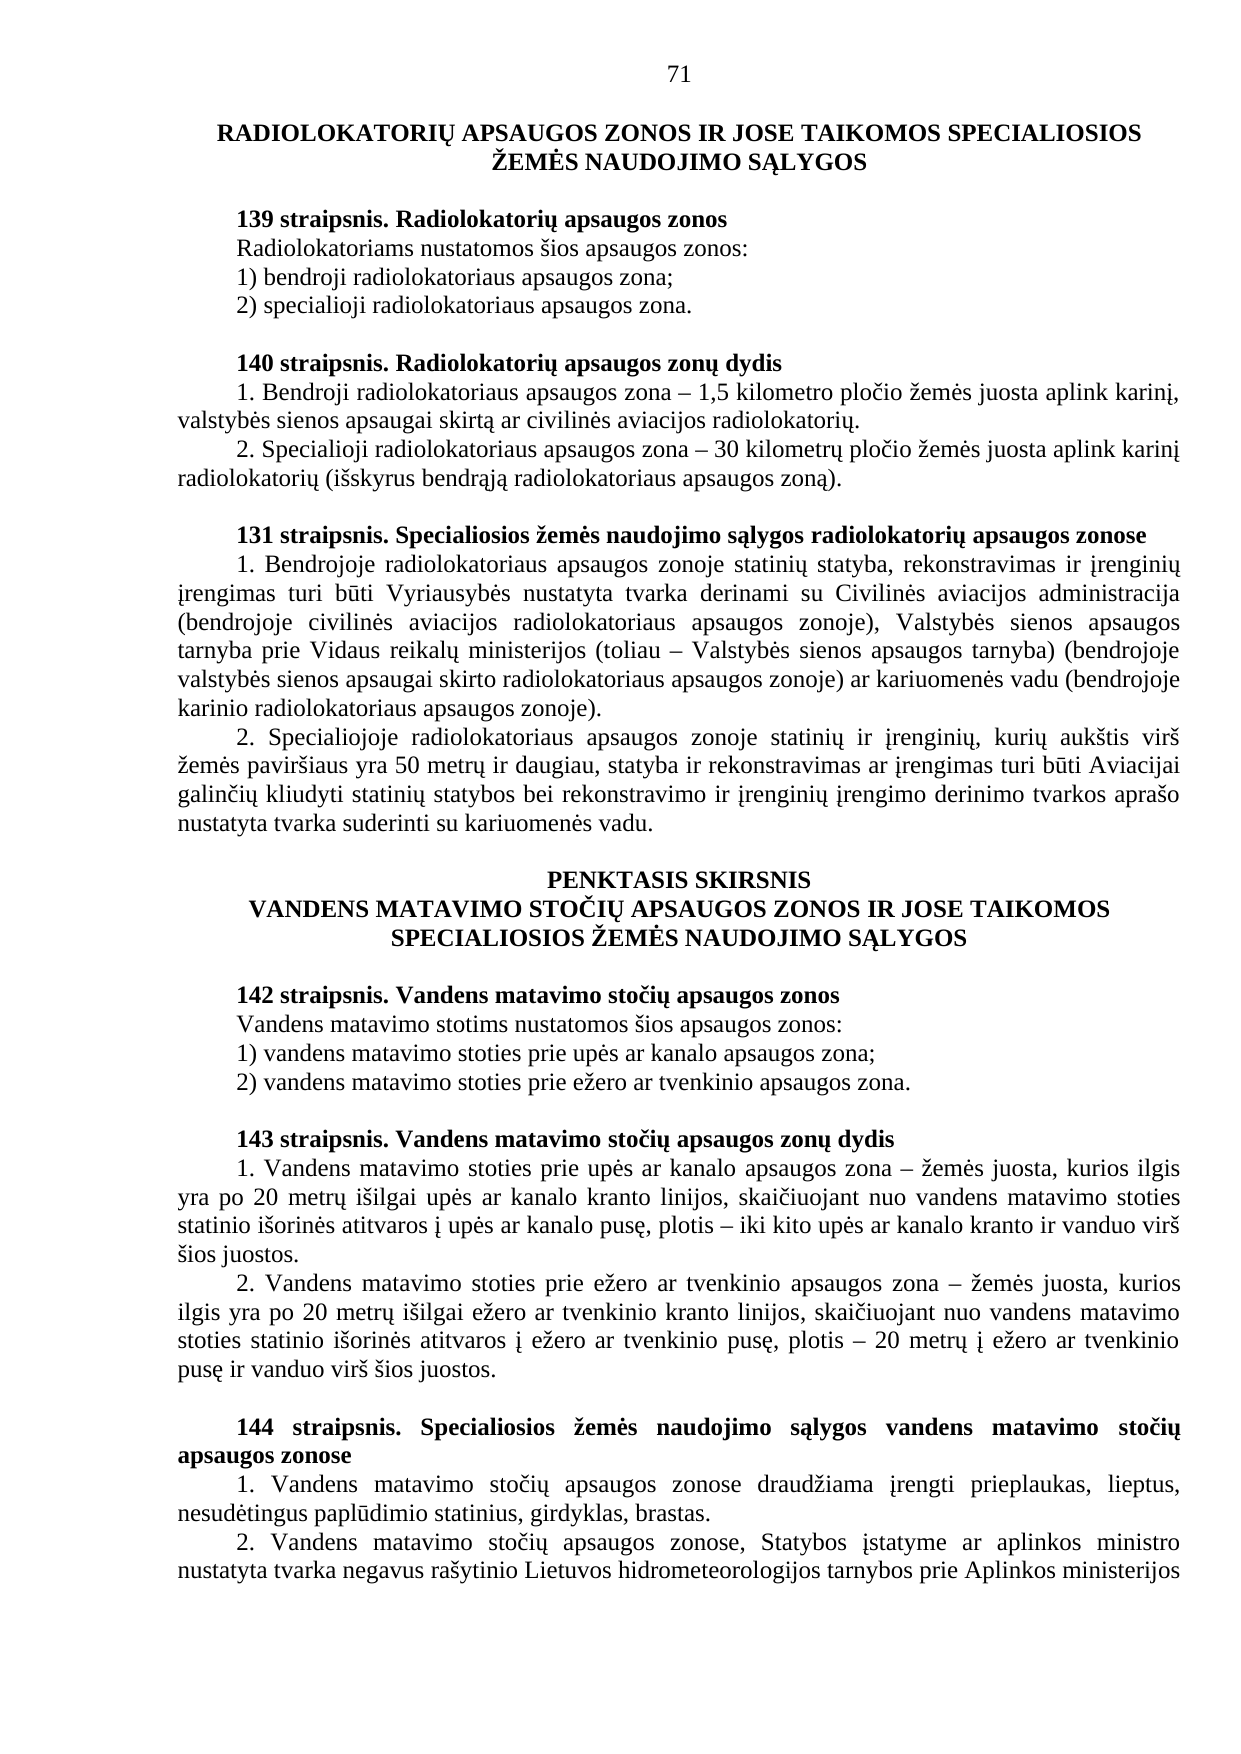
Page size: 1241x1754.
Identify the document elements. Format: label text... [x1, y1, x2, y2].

text 1. Vandens matavimo stoties prie upės ar kanalo apsaugos zona – žemės juosta, kurios ilgis yra po 20 metrų išilgai upės ar kanalo kranto linijos, skaičiuojant nuo vandens matavimo stoties statinio išorinės atitvaros į upės ar kanalo pusę, plotis – iki kito upės ar kanalo kranto ir vanduo virš šios juostos. [177, 1153, 1181, 1268]
text 2. Vandens matavimo stočių apsaugos zonose, Statybos įstatyme ar aplinkos ministro nustatyta tvarka negavus rašytinio Lietuvos hidrometeorologijos tarnybos prie Aplinkos ministerijos [177, 1527, 1181, 1584]
text 2. Specialioji radiolokatoriaus apsaugos zona – 30 kilometrų pločio žemės juosta aplink karinį radiolokatorių (išskyrus bendrąją radiolokatoriaus apsaugos zoną). [177, 434, 1181, 492]
text 140 straipsnis. Radiolokatorių apsaugos zonų dydis [177, 348, 1181, 377]
text 2) vandens matavimo stoties prie ežero ar tvenkinio apsaugos zona. [177, 1067, 1181, 1096]
text 1) vandens matavimo stoties prie upės ar kanalo apsaugos zona; [177, 1038, 1181, 1067]
text Radiolokatoriams nustatomos šios apsaugos zonos: [177, 233, 1181, 262]
text 2. Specialiojoje radiolokatoriaus apsaugos zonoje statinių ir įrenginių, kurių aukštis virš žemės paviršiaus yra 50 metrų ir daugiau, statyba ir rekonstravimas ar įrengimas turi būti Aviacijai galinčių kliudyti statinių statybos bei rekonstravimo ir įrenginių įrengimo derinimo tvarkos aprašo nustatyta tvarka suderinti su kariuomenės vadu. [177, 722, 1181, 837]
text 144 straipsnis. Specialiosios žemės naudojimo sąlygos vandens matavimo stočių apsaugos zonose [177, 1412, 1181, 1469]
text 1) bendroji radiolokatoriaus apsaugos zona; [177, 262, 1181, 291]
text 1. Bendroji radiolokatoriaus apsaugos zona – 1,5 kilometro pločio žemės juosta aplink karinį, valstybės sienos apsaugai skirtą ar civilinės aviacijos radiolokatorių. [177, 377, 1181, 434]
text 139 straipsnis. Radiolokatorių apsaugos zonos [177, 204, 1181, 233]
text Vandens matavimo stotims nustatomos šios apsaugos zonos: [177, 1009, 1181, 1038]
text 1. Bendrojoje radiolokatoriaus apsaugos zonoje statinių statyba, rekonstravimas ir įrenginių įrengimas turi būti Vyriausybės nustatyta tvarka derinami su Civilinės aviacijos administracija (bendrojoje civilinės aviacijos radiolokatoriaus apsaugos zonoje), Valstybės sienos apsaugos tarnyba prie Vidaus reikalų ministerijos (toliau – Valstybės sienos apsaugos tarnyba) (bendrojoje valstybės sienos apsaugai skirto radiolokatoriaus apsaugos zonoje) ar kariuomenės vadu (bendrojoje karinio radiolokatoriaus apsaugos zonoje). [177, 549, 1181, 722]
text 142 straipsnis. Vandens matavimo stočių apsaugos zonos [177, 981, 1181, 1009]
text VANDENS MATAVIMO STOČIŲ APSAUGOS ZONOS IR JOSE TAIKOMOS SPECIALIOSIOS ŽEMĖS NAUDOJIMO SĄLYGOS [177, 894, 1181, 952]
text 2) specialioji radiolokatoriaus apsaugos zona. [177, 291, 1181, 319]
text 131 straipsnis. Specialiosios žemės naudojimo sąlygos radiolokatorių apsaugos zonose [177, 521, 1181, 549]
text 1. Vandens matavimo stočių apsaugos zonose draudžiama įrengti prieplaukas, lieptus, nesudėtingus paplūdimio statinius, girdyklas, brastas. [177, 1469, 1181, 1527]
text PENKTASIS SKIRSNIS [177, 866, 1181, 894]
text 2. Vandens matavimo stoties prie ežero ar tvenkinio apsaugos zona – žemės juosta, kurios ilgis yra po 20 metrų išilgai ežero ar tvenkinio kranto linijos, skaičiuojant nuo vandens matavimo stoties statinio išorinės atitvaros į ežero ar tvenkinio pusę, plotis – 20 metrų į ežero ar tvenkinio pusę ir vanduo virš šios juostos. [177, 1268, 1181, 1383]
text 143 straipsnis. Vandens matavimo stočių apsaugos zonų dydis [177, 1124, 1181, 1153]
text RADIOLOKATORIŲ APSAUGOS ZONOS IR JOSE TAIKOMOS SPECIALIOSIOS ŽEMĖS NAUDOJIMO SĄLYGOS [177, 118, 1181, 176]
